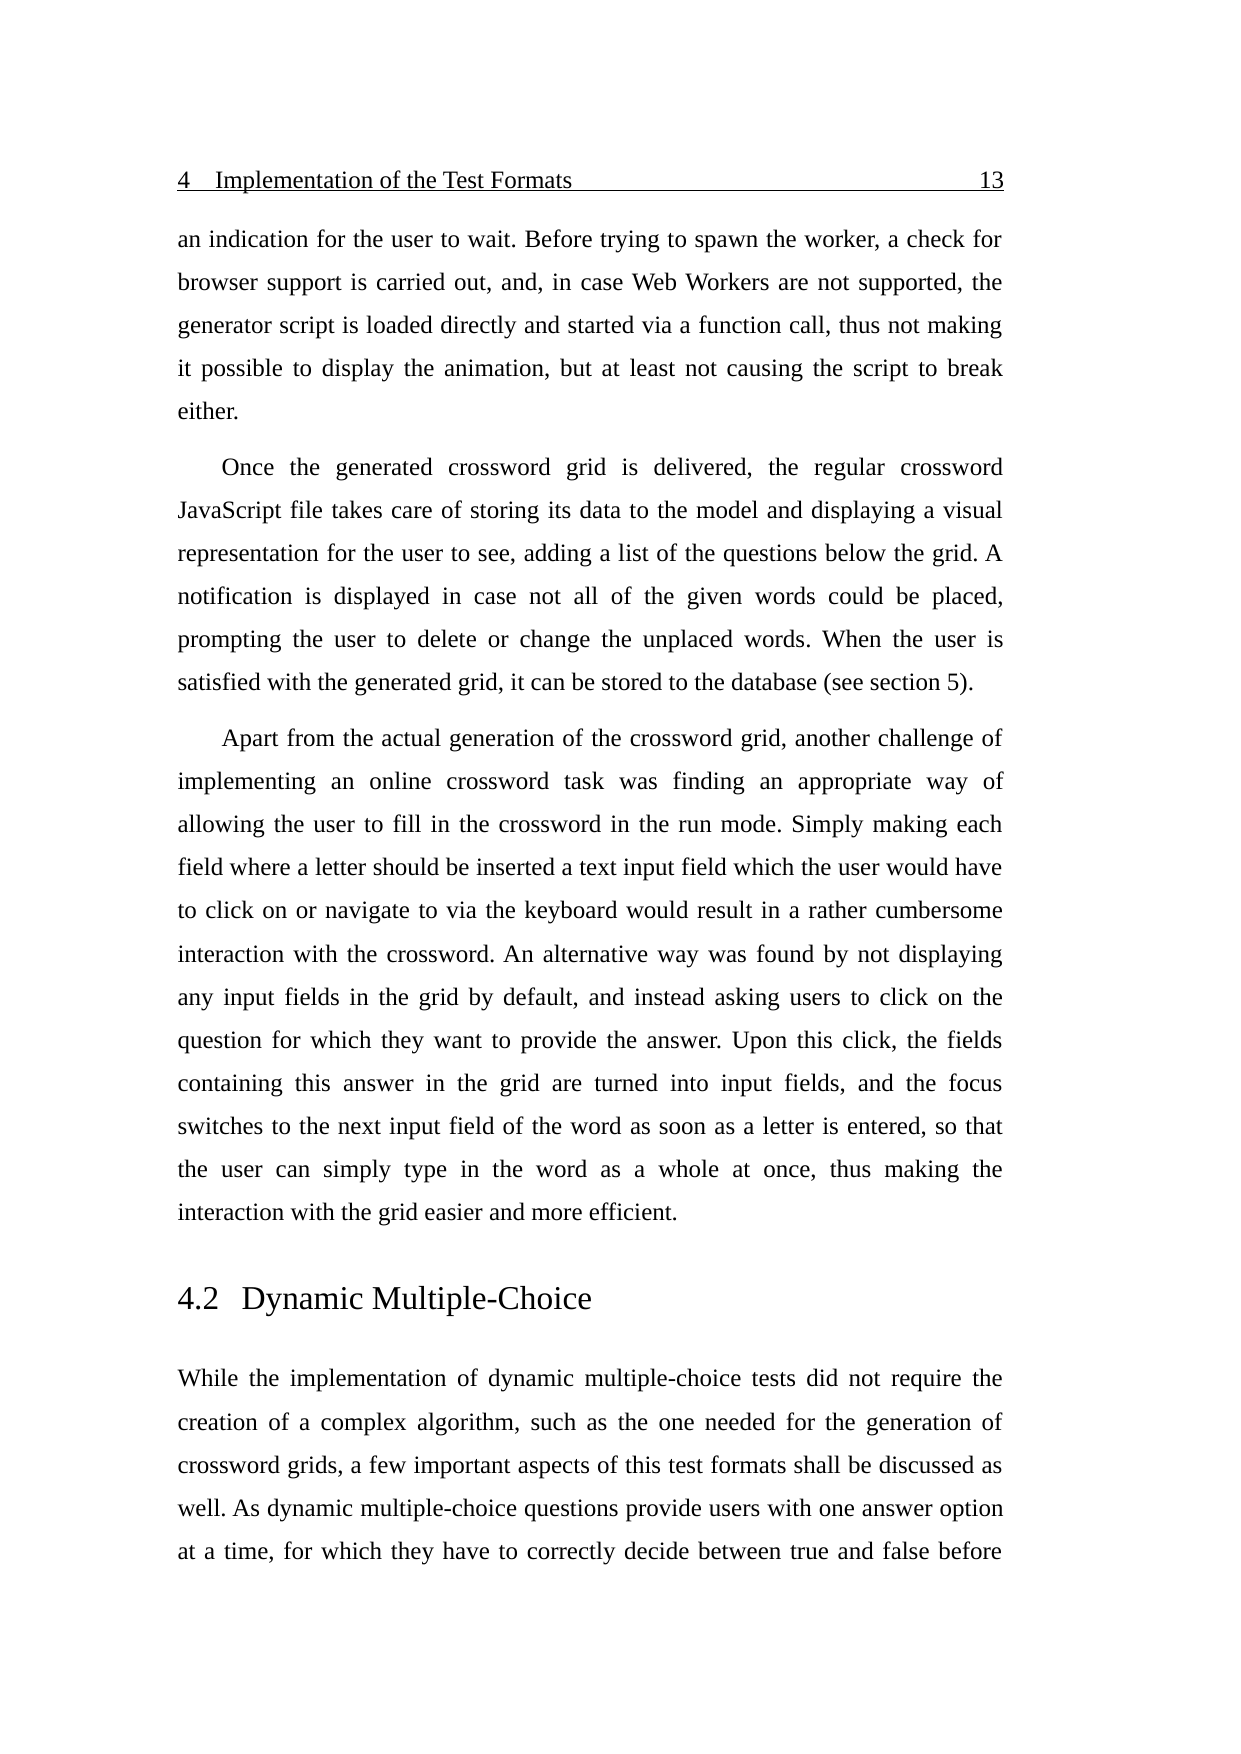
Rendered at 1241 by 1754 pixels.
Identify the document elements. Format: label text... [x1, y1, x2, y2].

text an indication for the user to wait. Before trying to spawn the worker, a check for browser support is carried out, and, in case Web Workers are not supported, the generator script is loaded directly and started via a function call, thus not making it possible to display the animation, but at least not causing the script to break either. [177, 224, 1004, 425]
text While the implementation of dynamic multiple-choice tests did not require the creation of a complex algorithm, such as the one needed for the generation of crossword grids, a few important aspects of this test formats shall be discussed as well. As dynamic multiple-choice questions provide users with one answer option at a time, for which they have to correctly decide between true and false before [177, 1363, 1004, 1565]
subtitle Dynamic Multiple-Choice [177, 1278, 1004, 1316]
text Once the generated crossword grid is delivered, the regular crossword JavaScript file takes care of storing its data to the model and displaying a visual representation for the user to see, adding a list of the questions below the grid. A notification is displayed in case not all of the given words could be placed, prompting the user to delete or change the unplaced words. When the user is satisfied with the generated grid, it can be stored to the database (see section 5). [177, 452, 1004, 696]
text Apart from the actual generation of the crossword grid, another challenge of implementing an online crossword task was finding an appropriate way of allowing the user to fill in the crossword in the run mode. Simply making each field where a letter should be inserted a text input field which the user would have to click on or navigate to via the keyboard would result in a rather cumbersome interaction with the crossword. An alternative way was found by not displaying any input fields in the grid by default, and instead asking users to click on the question for which they want to provide the answer. Upon this click, the fields containing this answer in the grid are turned into input fields, and the focus switches to the next input field of the word as soon as a letter is entered, so that the user can simply type in the word as a whole at once, thus making the interaction with the grid easier and more efficient. [177, 723, 1004, 1226]
